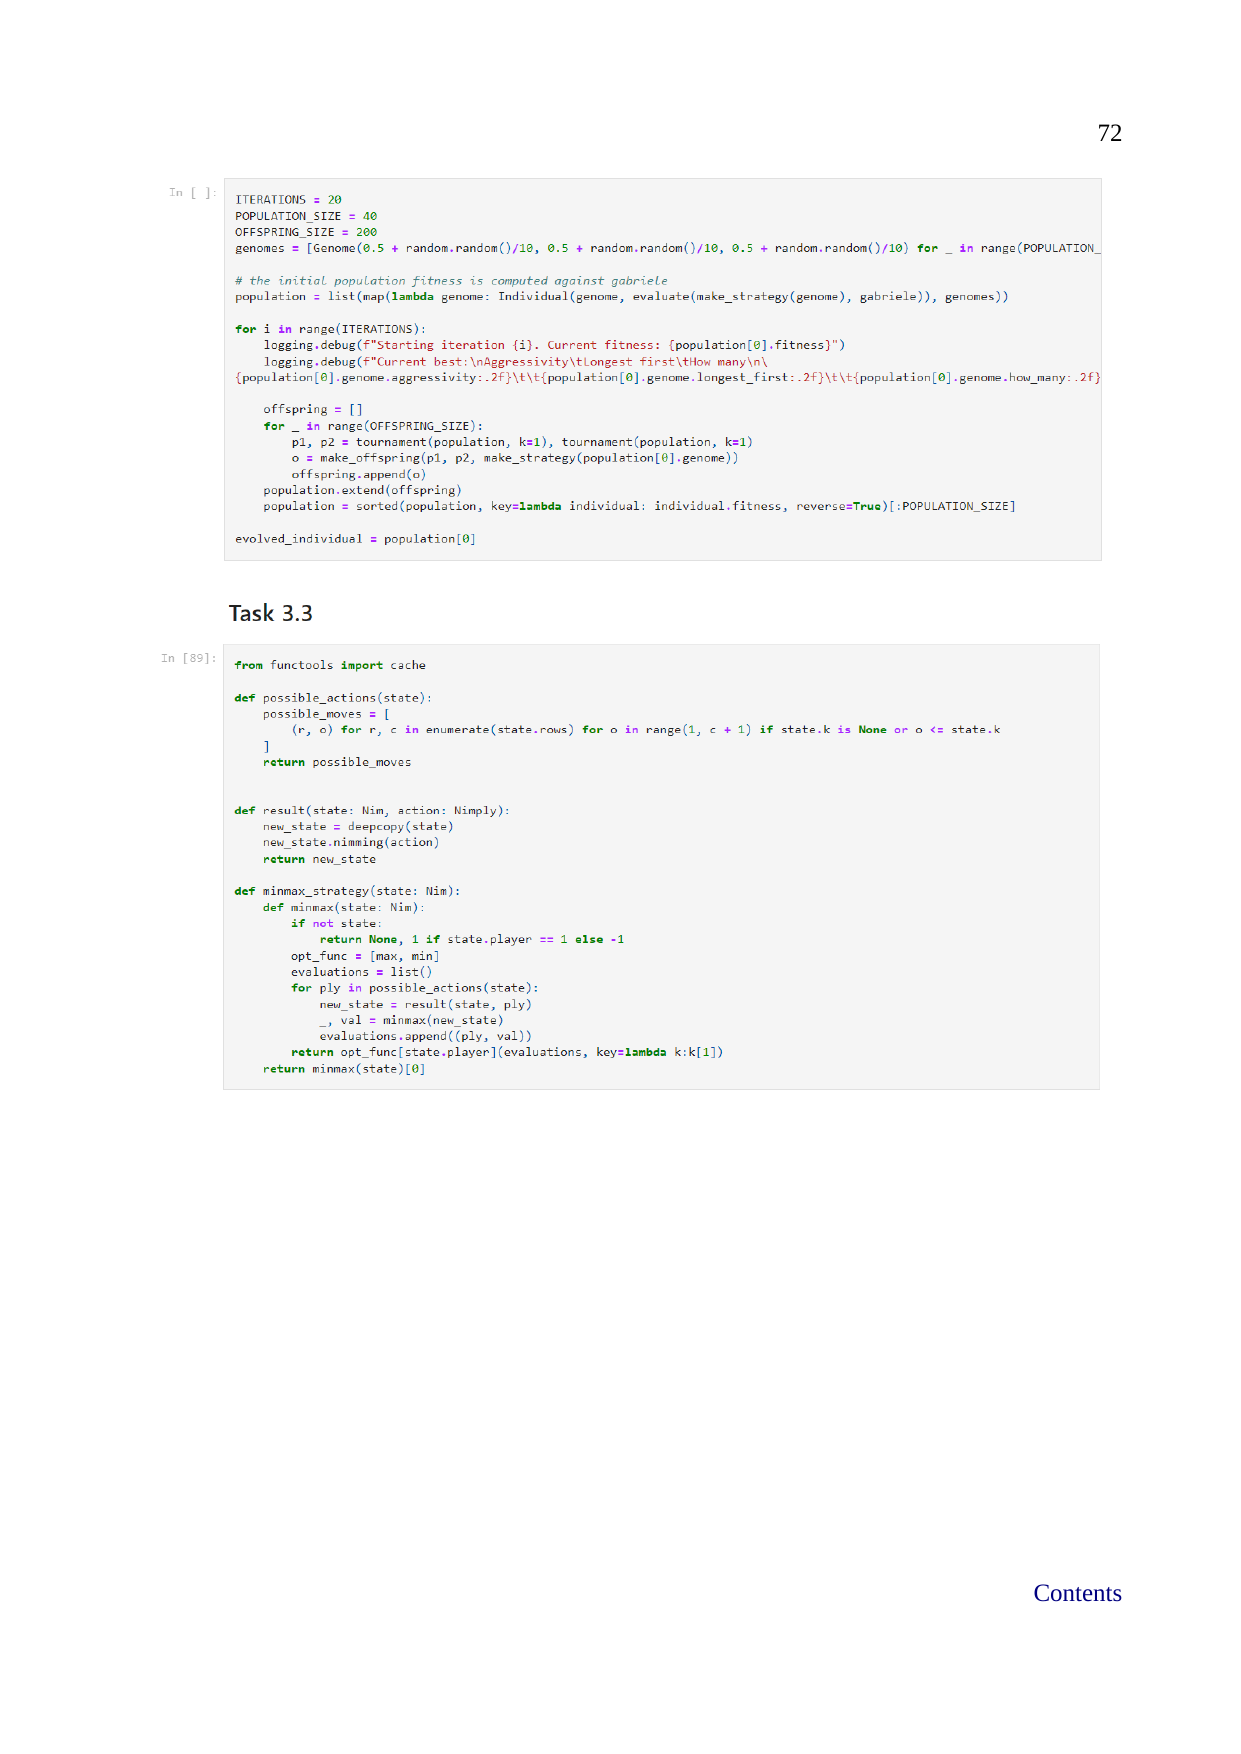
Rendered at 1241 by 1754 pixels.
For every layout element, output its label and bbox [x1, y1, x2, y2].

picture [118, 176, 1123, 562]
picture [118, 590, 1123, 1092]
